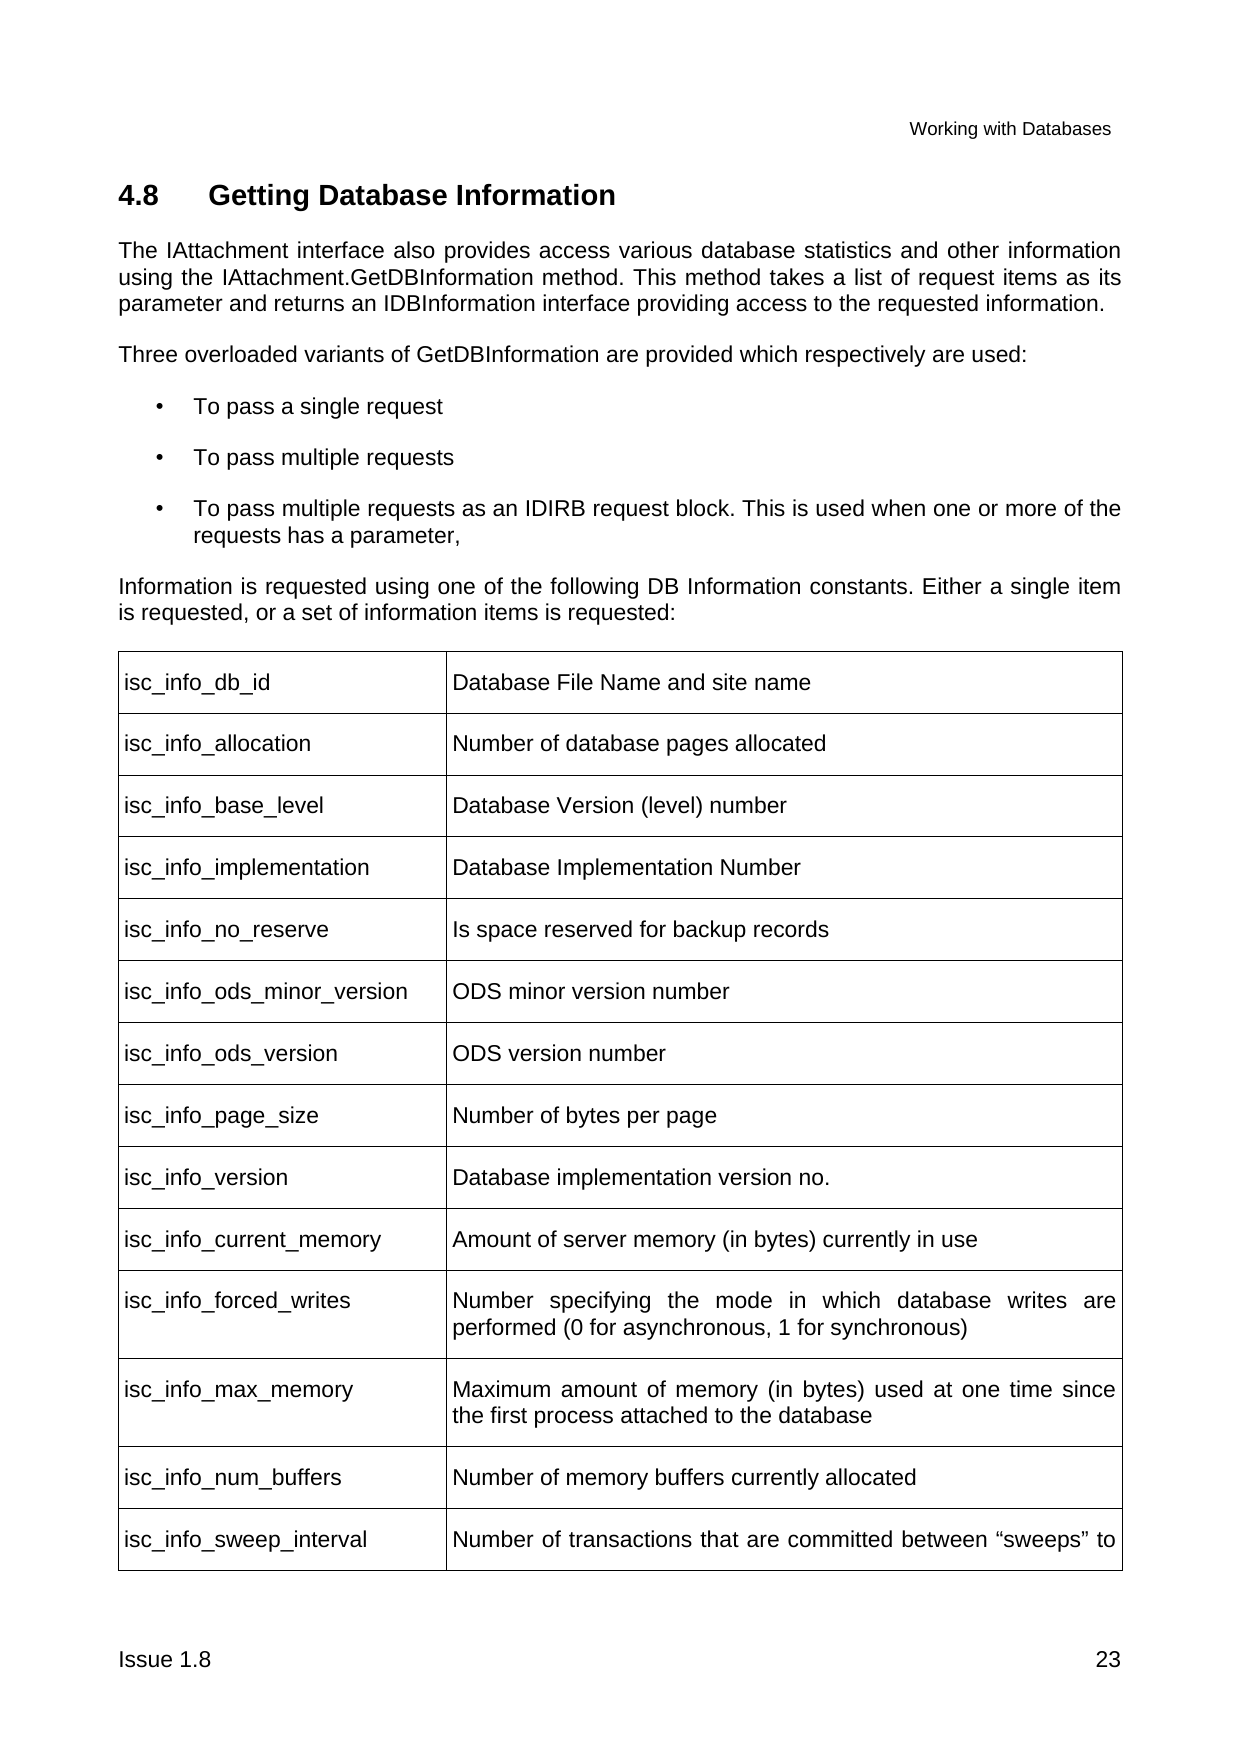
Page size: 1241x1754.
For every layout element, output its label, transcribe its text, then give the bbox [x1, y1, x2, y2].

table_header Database File Name and site name [447, 652, 1122, 713]
table_cell Database Implementation Number [447, 837, 1122, 898]
table_cell isc_info_allocation [119, 714, 446, 774]
list To pass multiple requests as an IDIRB request block. This is used when one or more of the requests has a parameter, [156, 495, 1122, 548]
table_header isc_info_current_memory [119, 1209, 446, 1269]
table_cell Number of database pages allocated [447, 714, 1122, 774]
table_cell isc_info_no_reserve [119, 899, 446, 960]
table_cell isc_info_base_level [119, 776, 446, 836]
table_cell ODS minor version number [447, 961, 1122, 1022]
table_cell isc_info_version [119, 1147, 446, 1208]
table_header Amount of server memory (in bytes) currently in use [447, 1209, 1122, 1269]
table_cell Number of transactions that are committed between “sweeps” to [447, 1509, 1122, 1570]
list To pass multiple requests [156, 444, 1122, 470]
table_cell isc_info_num_buffers [119, 1447, 446, 1508]
list To pass a single request [156, 393, 1122, 419]
table_cell Database implementation version no. [447, 1147, 1122, 1208]
table_cell isc_info_ods_minor_version [119, 961, 446, 1022]
table_cell isc_info_max_memory [119, 1359, 446, 1446]
text The IAttachment interface also provides access various database statistics and other information using the IAttachment.GetDBInformation method. This method takes a list of request items as its parameter and returns an IDBInformation interface providing access to the requested information. [118, 237, 1122, 316]
table_header isc_info_db_id [119, 652, 446, 713]
subtitle Getting Database Information [118, 178, 1122, 212]
table_cell Number of bytes per page [447, 1085, 1122, 1146]
table_cell Number of memory buffers currently allocated [447, 1447, 1122, 1508]
table_cell isc_info_sweep_interval [119, 1509, 446, 1570]
table_cell ODS version number [447, 1023, 1122, 1084]
table_cell isc_info_forced_writes [119, 1271, 446, 1358]
table_cell isc_info_implementation [119, 837, 446, 898]
text Information is requested using one of the following DB Information constants. Either a single item is requested, or a set of information items is requested: [118, 573, 1122, 626]
table_cell Number specifying the mode in which database writes are performed (0 for asynchronous, 1 for synchronous) [447, 1271, 1122, 1358]
table_cell Is space reserved for backup records [447, 899, 1122, 960]
text Three overloaded variants of GetDBInformation are provided which respectively are used: [118, 341, 1122, 368]
table_cell Maximum amount of memory (in bytes) used at one time since the first process attached to the database [447, 1359, 1122, 1446]
table_cell isc_info_page_size [119, 1085, 446, 1146]
table_cell isc_info_ods_version [119, 1023, 446, 1084]
table_cell Database Version (level) number [447, 776, 1122, 836]
